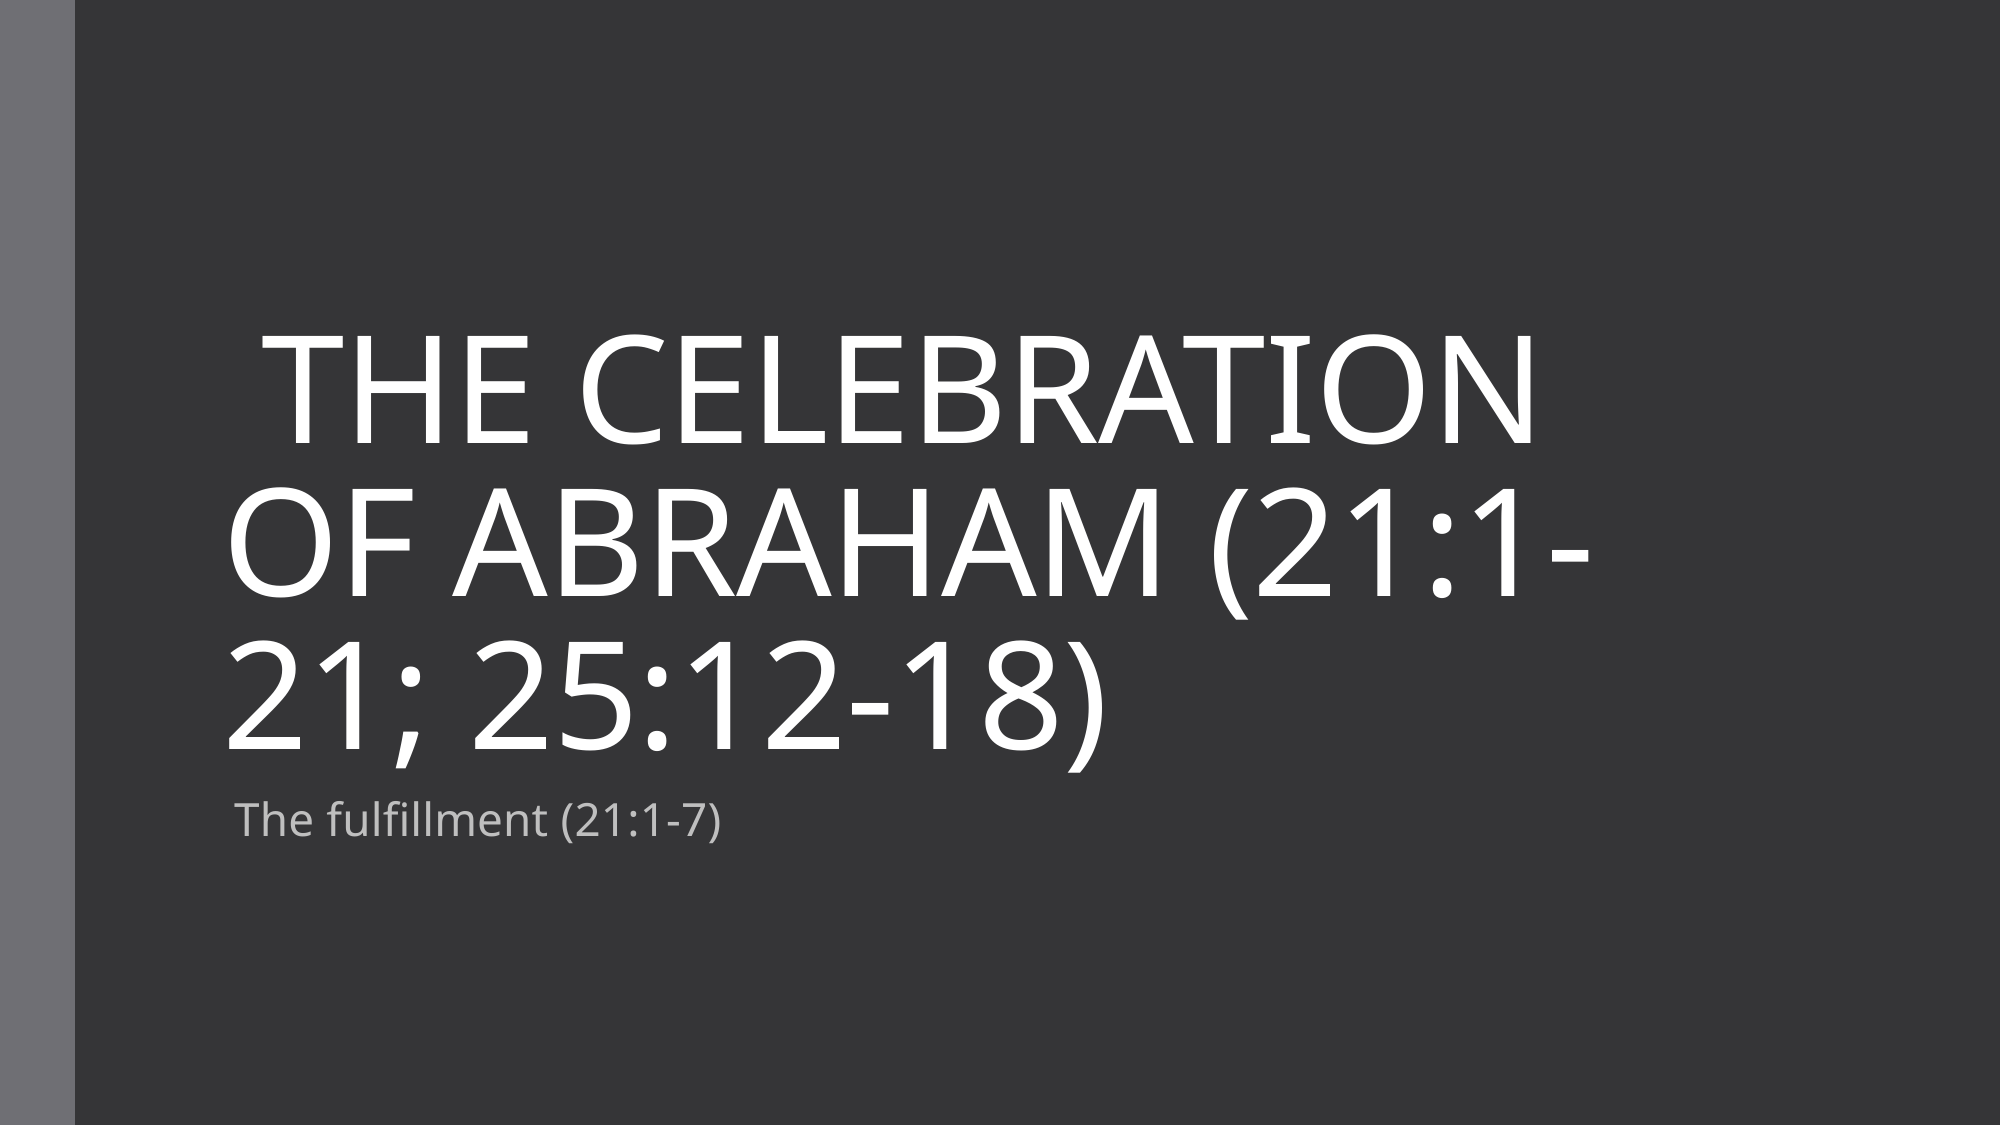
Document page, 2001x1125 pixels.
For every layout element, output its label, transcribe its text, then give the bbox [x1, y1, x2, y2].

subtitle The fulfillment (21:1-7) [206, 787, 1752, 1066]
title THE CELEBRATION OF ABRAHAM (21:1-21; 25:12-18) [206, 124, 1752, 787]
